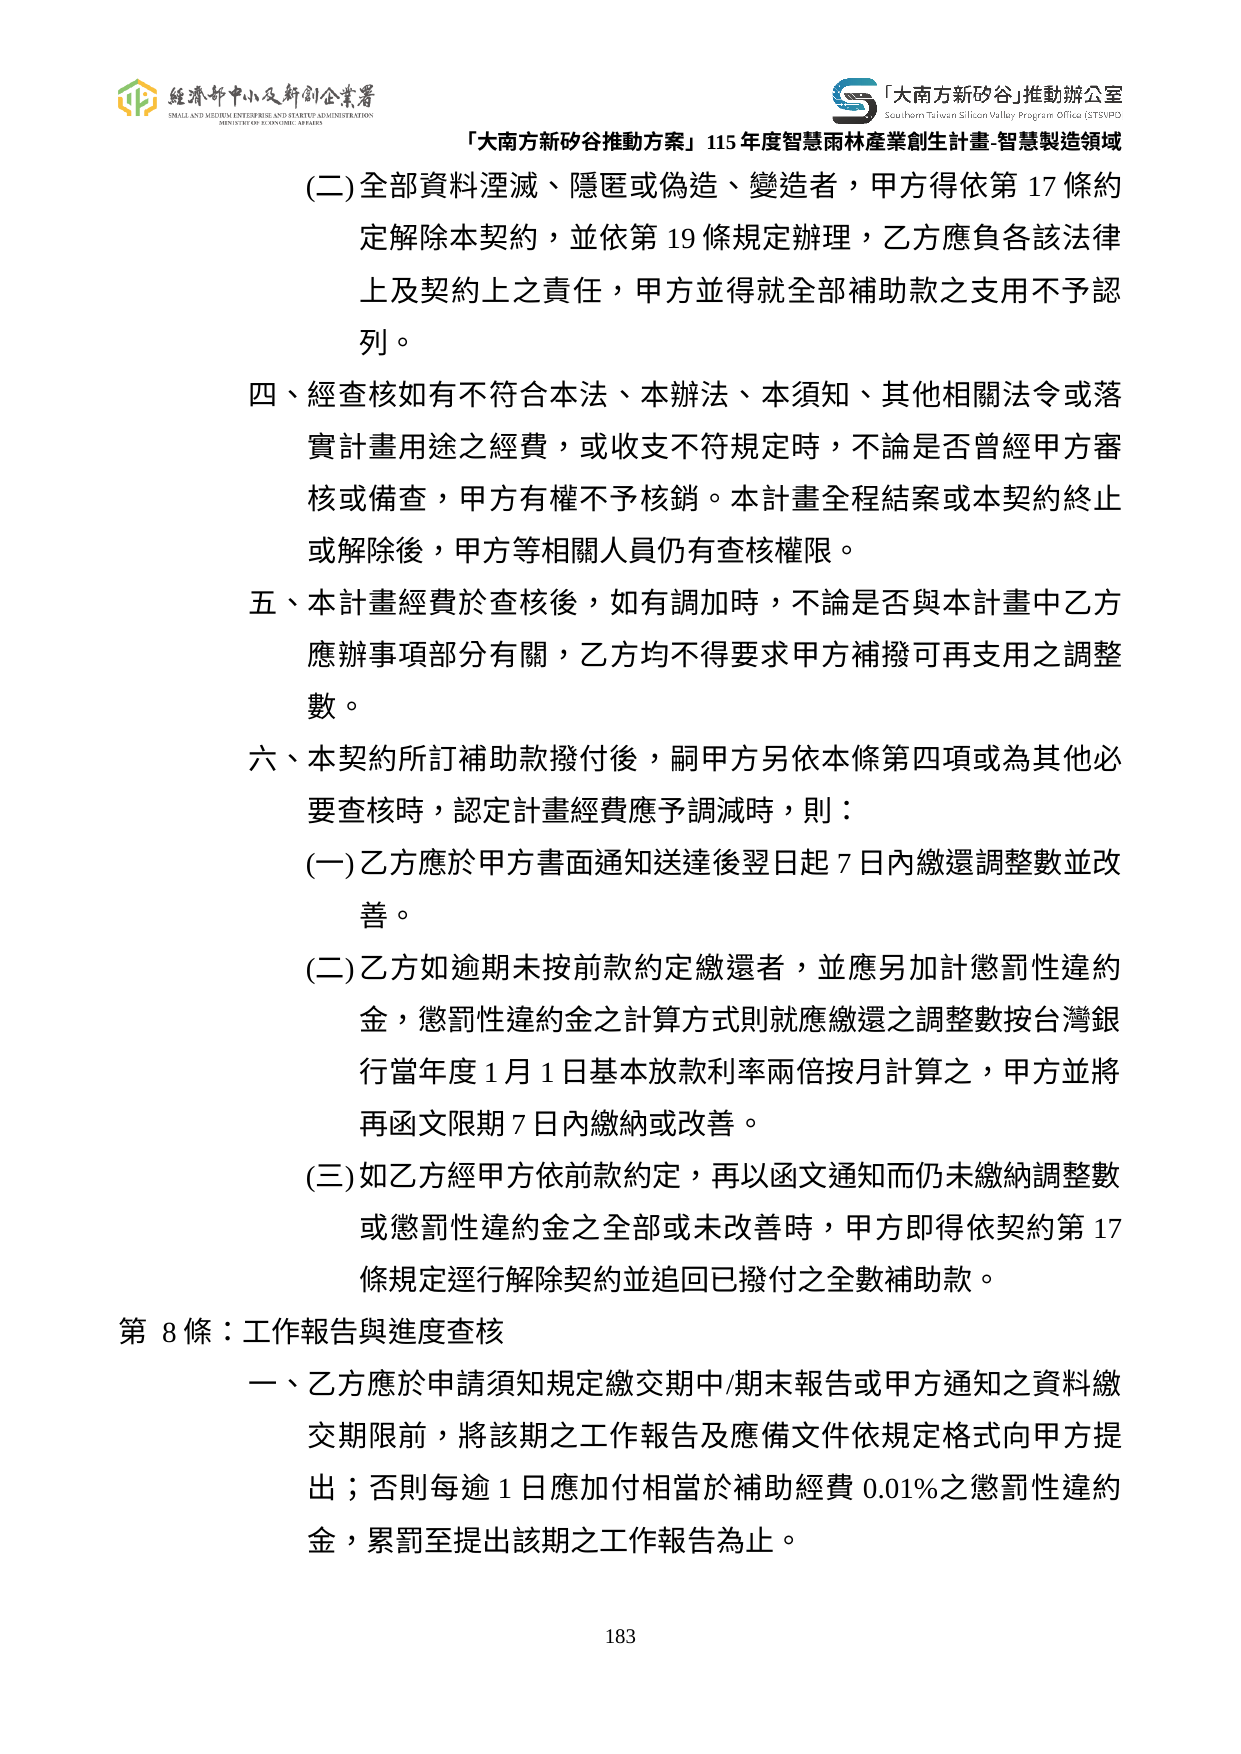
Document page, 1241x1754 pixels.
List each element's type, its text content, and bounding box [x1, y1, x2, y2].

text 一、 乙方應於申請須知規定繳交期中/期末報告或甲方通知之資料繳交期限前，將該期之工作報告及應備文件依規定格式向甲方提出；否則每逾1日應加付相當於補助經費0.01%之懲罰性違約金，累罰至提出該期之工作報告為止。 [249, 1353, 1122, 1561]
text 第 8 條：工作報告與進度查核 [118, 1301, 1122, 1353]
text 五、 本計畫經費於查核後，如有調加時，不論是否與本計畫中乙方應辦事項部分有關，乙方均不得要求甲方補撥可再支用之調整數。 [249, 572, 1122, 728]
text (二) 乙方如逾期未按前款約定繳還者，並應另加計懲罰性違約金，懲罰性違約金之計算方式則就應繳還之調整數按台灣銀行當年度1月1日基本放款利率兩倍按月計算之，甲方並將再函文限期7日內繳納或改善。 [306, 936, 1122, 1145]
text (一) 乙方應於甲方書面通知送達後翌日起7日內繳還調整數並改善。 [306, 832, 1122, 936]
text (三) 如乙方經甲方依前款約定，再以函文通知而仍未繳納調整數或懲罰性違約金之全部或未改善時，甲方即得依契約第17條規定逕行解除契約並追回已撥付之全數補助款。 [306, 1145, 1122, 1301]
text 四、 經查核如有不符合本法、本辦法、本須知、其他相關法令或落實計畫用途之經費，或收支不符規定時，不論是否曾經甲方審核或備查，甲方有權不予核銷。本計畫全程結案或本契約終止或解除後，甲方等相關人員仍有查核權限。 [249, 363, 1122, 572]
text 六、 本契約所訂補助款撥付後，嗣甲方另依本條第四項或為其他必要查核時，認定計畫經費應予調減時，則： [249, 728, 1122, 832]
text (二) 全部資料湮滅、隱匿或偽造、變造者，甲方得依第17條約定解除本契約，並依第19條規定辦理，乙方應負各該法律上及契約上之責任，甲方並得就全部補助款之支用不予認列。 [306, 155, 1122, 363]
